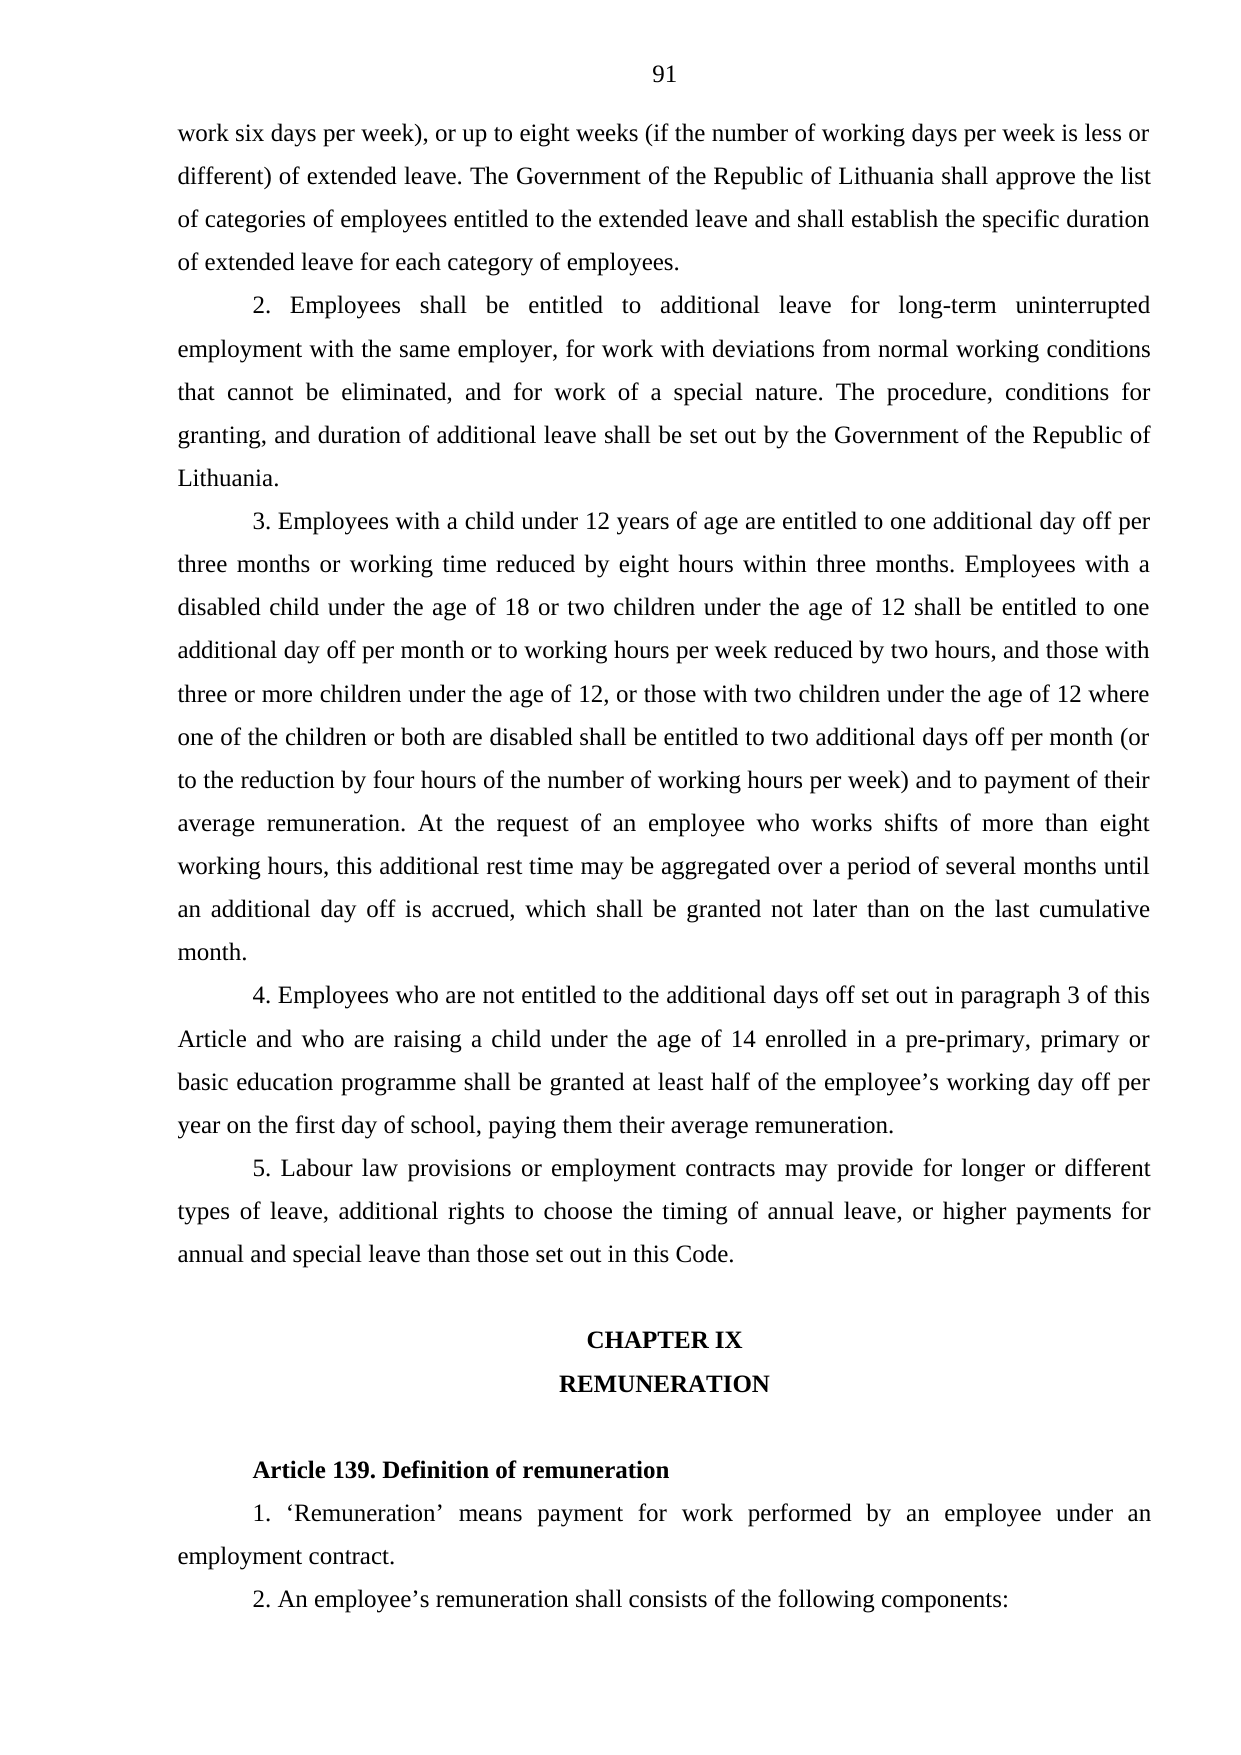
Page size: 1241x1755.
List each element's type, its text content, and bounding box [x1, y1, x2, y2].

text 3. Employees with a child under 12 years of age are entitled to one additional day off per three months or working time reduced by eight hours within three months. Employees with a disabled child under the age of 18 or two children under the age of 12 shall be entitled to one additional day off per month or to working hours per week reduced by two hours, and those with three or more children under the age of 12, or those with two children under the age of 12 where one of the children or both are disabled shall be entitled to two additional days off per month (or to the reduction by four hours of the number of working hours per week) and to payment of their average remuneration. At the request of an employee who works shifts of more than eight working hours, this additional rest time may be aggregated over a period of several months until an additional day off is accrued, which shall be granted not later than on the last cumulative month. [177, 506, 1152, 966]
text work six days per week), or up to eight weeks (if the number of working days per week is less or different) of extended leave. The Government of the Republic of Lithuania shall approve the list of categories of employees entitled to the extended leave and shall establish the specific duration of extended leave for each category of employees. [177, 118, 1152, 276]
text Article 139. Definition of remuneration [177, 1455, 1152, 1484]
text 2. Employees shall be entitled to additional leave for long-term uninterrupted employment with the same employer, for work with deviations from normal working conditions that cannot be eliminated, and for work of a special nature. The procedure, conditions for granting, and duration of additional leave shall be set out by the Government of the Republic of Lithuania. [177, 291, 1152, 492]
text 5. Labour law provisions or employment contracts may provide for longer or different types of leave, additional rights to choose the timing of annual leave, or higher payments for annual and special leave than those set out in this Code. [177, 1153, 1152, 1268]
text REMUNERATION [177, 1369, 1152, 1397]
text 1. ‘Remuneration’ means payment for work performed by an employee under an employment contract. [177, 1498, 1152, 1570]
text 4. Employees who are not entitled to the additional days off set out in paragraph 3 of this Article and who are raising a child under the age of 14 enrolled in a pre-primary, primary or basic education programme shall be granted at least half of the employee’s working day off per year on the first day of school, paying them their average remuneration. [177, 981, 1152, 1139]
text CHAPTER IX [177, 1326, 1152, 1354]
text 2. An employee’s remuneration shall consists of the following components: [177, 1584, 1152, 1613]
